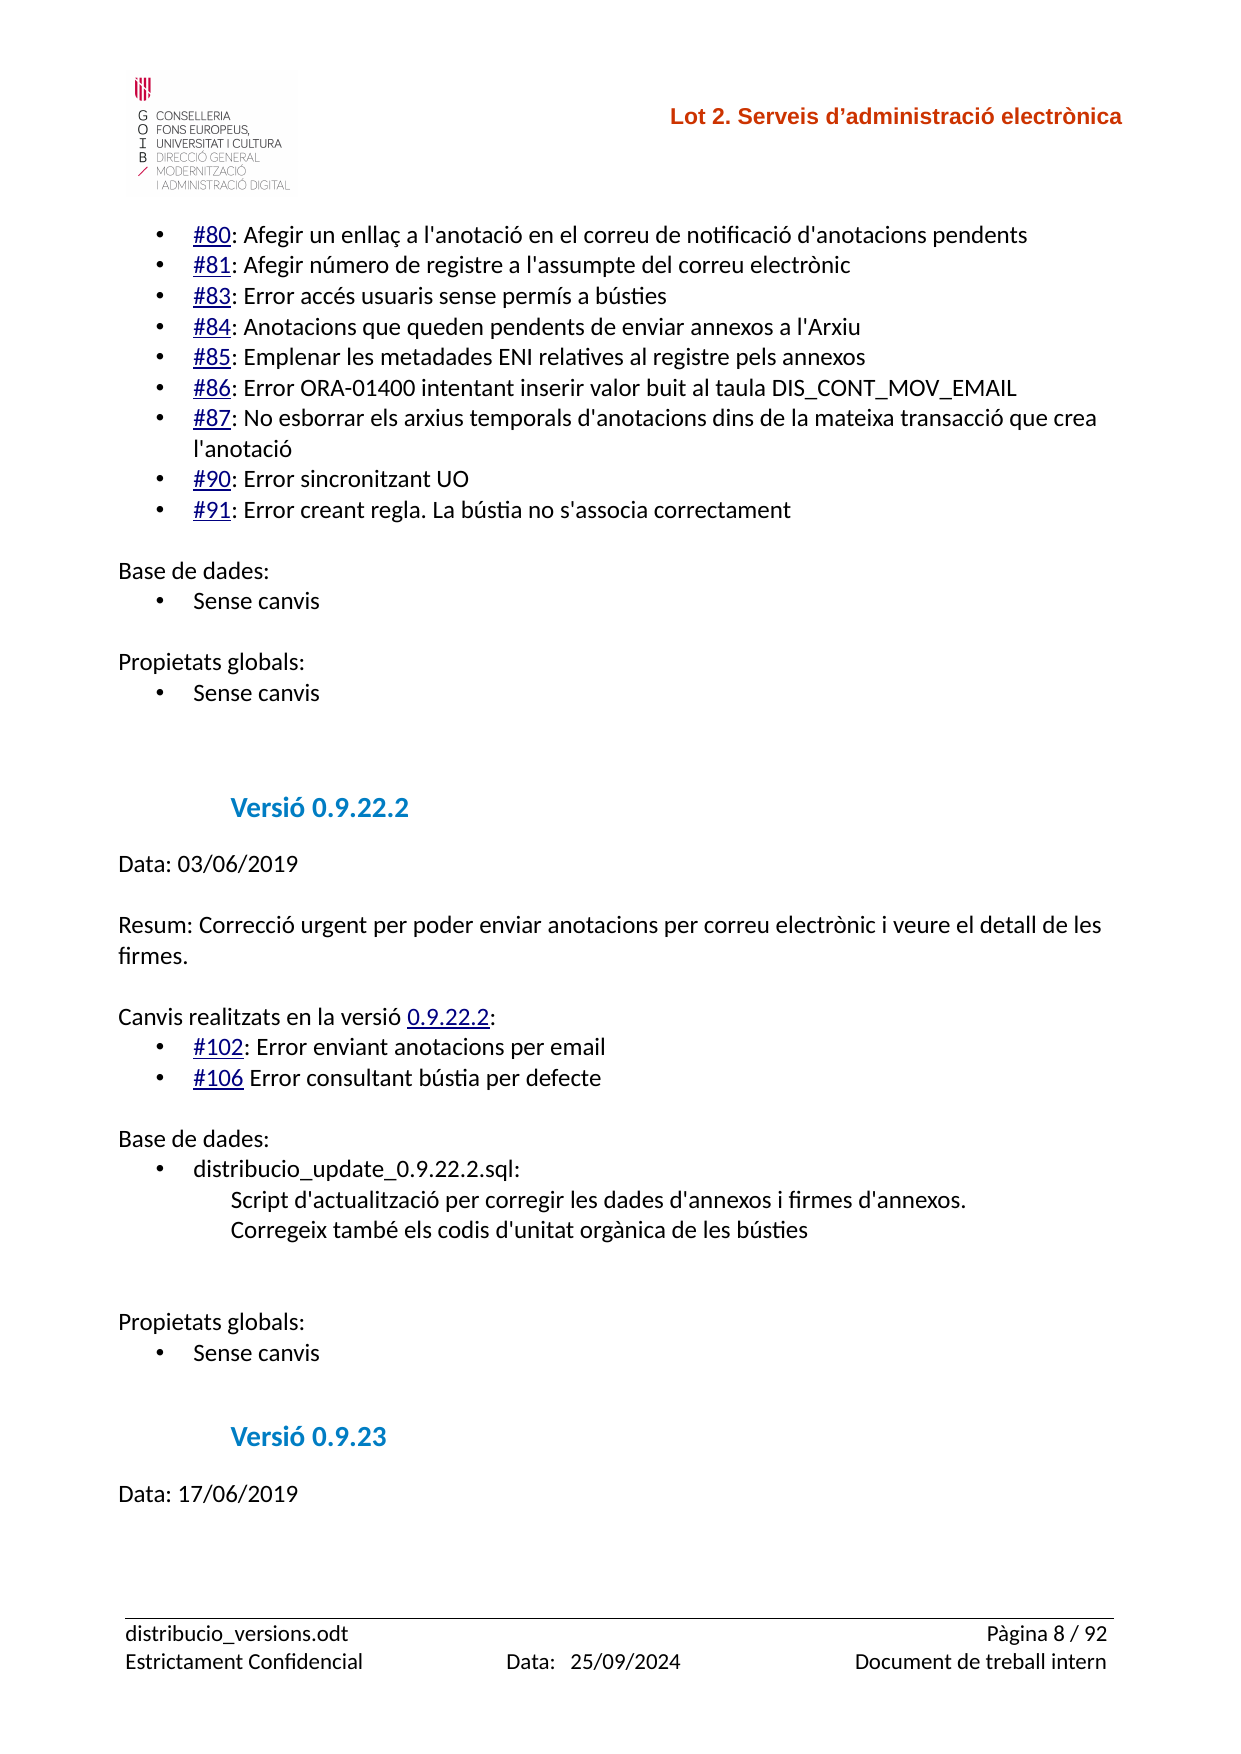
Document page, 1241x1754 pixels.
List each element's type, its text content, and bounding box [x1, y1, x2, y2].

list Script d'actualització per corregir les dades d'annexos i firmes d'annexos. [193, 1184, 1122, 1215]
list #85: Emplenar les metadades ENI relatives al registre pels annexos [156, 341, 1122, 372]
list Sense canvis [156, 1337, 1122, 1367]
text Base de dades: [118, 1123, 1122, 1154]
list #81: Afegir número de registre a l'assumpte del correu electrònic [156, 250, 1122, 280]
subtitle Versió 0.9.22.2 [153, 789, 1122, 825]
text Propietats globals: [118, 646, 1122, 677]
list distribucio_update_0.9.22.2.sql: [156, 1154, 1122, 1184]
list #87: No esborrar els arxius temporals d'anotacions dins de la mateixa transacció que crea l'anotació [156, 402, 1122, 463]
text Base de dades: [118, 555, 1122, 585]
picture [126, 70, 299, 197]
text Data: 03/06/2019 [118, 848, 1122, 879]
list Corregeix també els codis d'unitat orgànica de les bústies [193, 1215, 1122, 1245]
text Data: 17/06/2019 [118, 1478, 1122, 1508]
text Canvis realitzats en la versió 0.9.22.2: [118, 1001, 1122, 1032]
list #102: Error enviant anotacions per email [156, 1032, 1122, 1062]
subtitle Versió 0.9.23 [153, 1418, 1122, 1454]
text Propietats globals: [118, 1306, 1122, 1337]
list #106 Error consultant bústia per defecte [156, 1062, 1122, 1093]
list #90: Error sincronitzant UO [156, 463, 1122, 494]
list Sense canvis [156, 677, 1122, 707]
list #83: Error accés usuaris sense permís a bústies [156, 280, 1122, 311]
list #86: Error ORA-01400 intentant inserir valor buit al taula DIS_CONT_MOV_EMAIL [156, 372, 1122, 402]
list #84: Anotacions que queden pendents de enviar annexos a l'Arxiu [156, 311, 1122, 341]
list #80: Afegir un enllaç a l'anotació en el correu de notificació d'anotacions pendents [156, 219, 1122, 250]
text Resum: Correcció urgent per poder enviar anotacions per correu electrònic i veure el detall de les firmes. [118, 909, 1122, 971]
list #91: Error creant regla. La bústia no s'associa correctament [156, 494, 1122, 524]
list Sense canvis [156, 585, 1122, 616]
